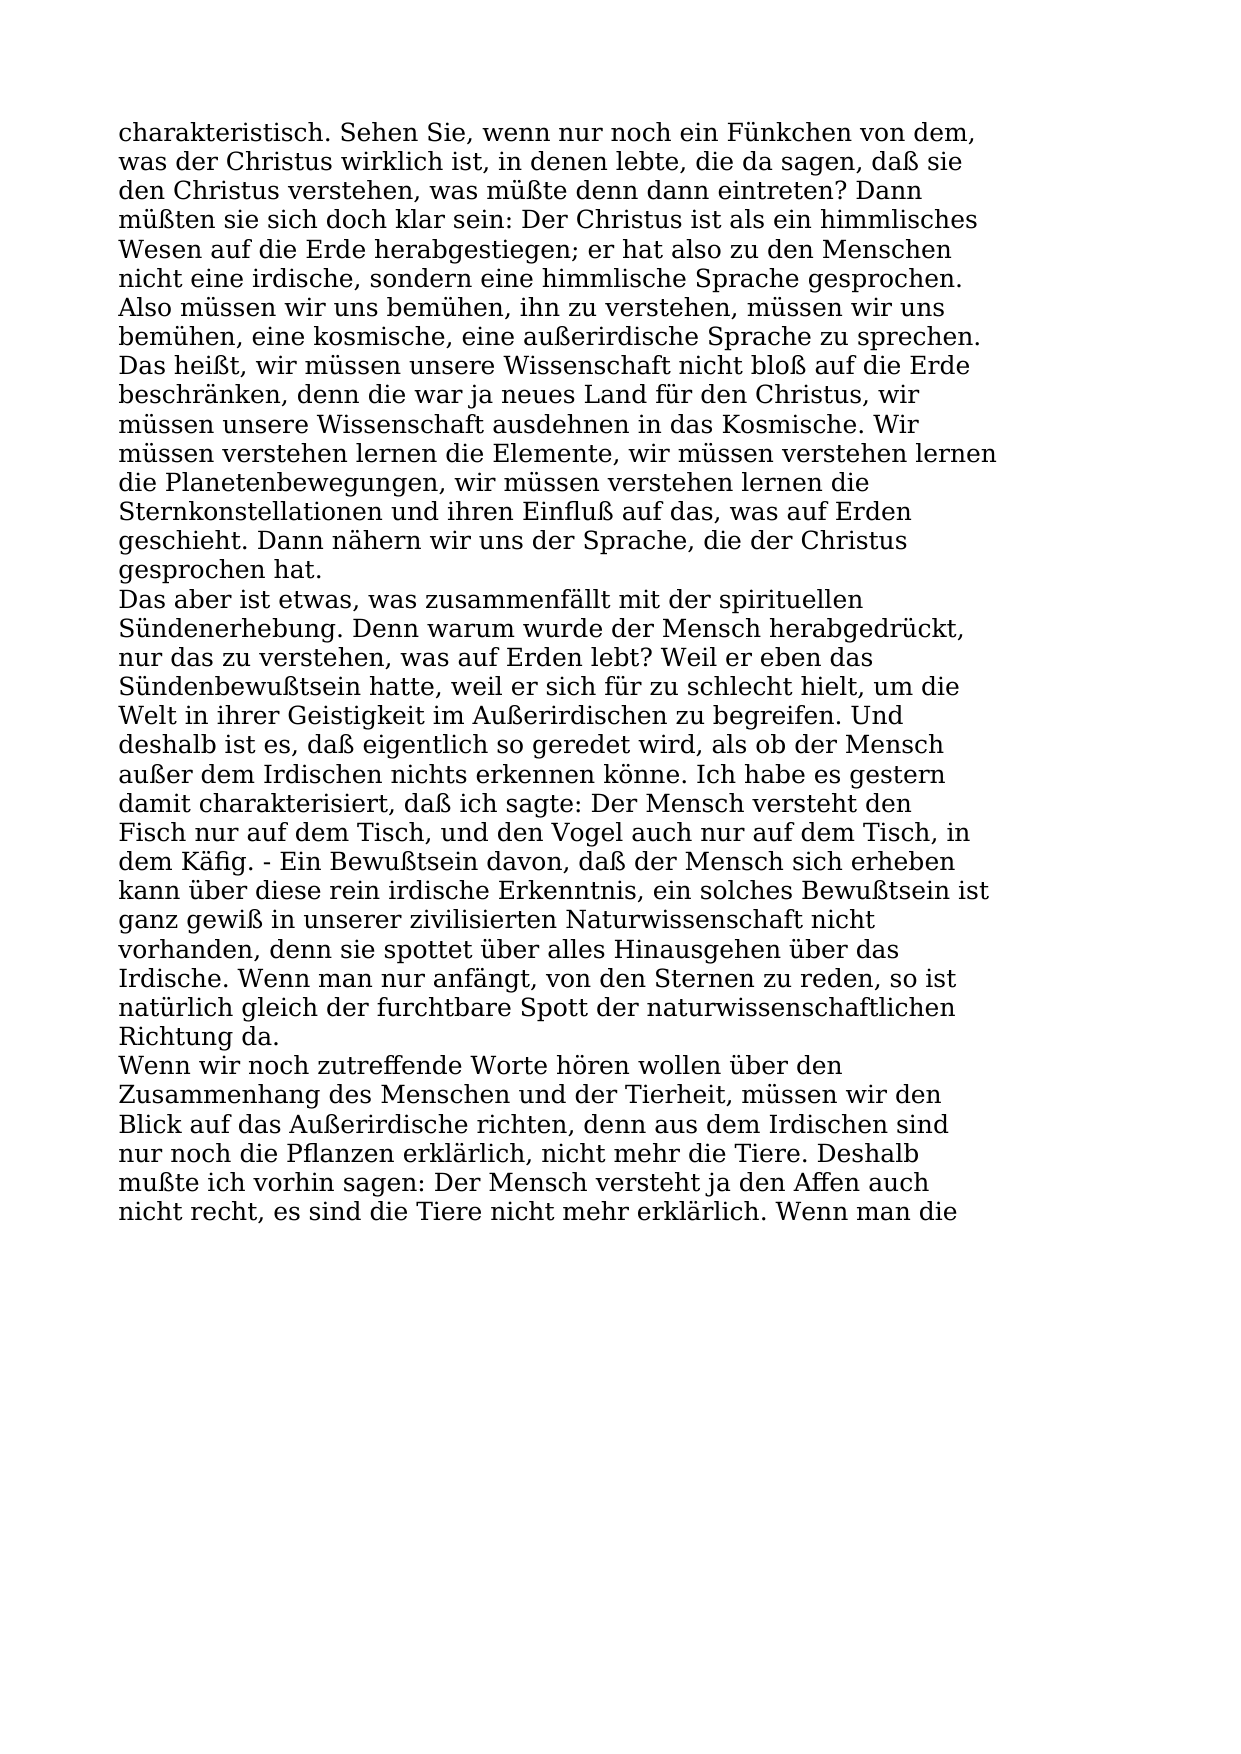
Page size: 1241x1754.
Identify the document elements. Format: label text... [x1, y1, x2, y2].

text nur noch die Pflanzen erklärlich, nicht mehr die Tiere. Deshalb [118, 1139, 1122, 1168]
text natürlich gleich der furchtbare Spott der naturwissenschaftlichen [118, 993, 1122, 1022]
text Wenn wir noch zutreffende Worte hören wollen über den [118, 1051, 1122, 1081]
text Also müssen wir uns bemühen, ihn zu verstehen, müssen wir uns [118, 293, 1122, 322]
text müssen verstehen lernen die Elemente, wir müssen verstehen lernen [118, 439, 1122, 468]
text Das aber ist etwas, was zusammenfällt mit der spirituellen [118, 585, 1122, 614]
text bemühen, eine kosmische, eine außerirdische Sprache zu sprechen. [118, 322, 1122, 351]
text ganz gewiß in unserer zivilisierten Naturwissenschaft nicht [118, 906, 1122, 935]
text Sternkonstellationen und ihren Einfluß auf das, was auf Erden [118, 497, 1122, 526]
text die Planetenbewegungen, wir müssen verstehen lernen die [118, 468, 1122, 497]
text Sündenbewußtsein hatte, weil er sich für zu schlecht hielt, um die [118, 672, 1122, 701]
text müßten sie sich doch klar sein: Der Christus ist als ein himmlisches [118, 206, 1122, 235]
text Richtung da. [118, 1022, 1122, 1051]
text nicht recht, es sind die Tiere nicht mehr erklärlich. Wenn man die [118, 1197, 1122, 1226]
text gesprochen hat. [118, 556, 1122, 585]
text nur das zu verstehen, was auf Erden lebt? Weil er eben das [118, 643, 1122, 672]
text vorhanden, denn sie spottet über alles Hinausgehen über das [118, 935, 1122, 964]
text nicht eine irdische, sondern eine himmlische Sprache gesprochen. [118, 264, 1122, 293]
text außer dem Irdischen nichts erkennen könne. Ich habe es gestern [118, 760, 1122, 789]
text Irdische. Wenn man nur anfängt, von den Sternen zu reden, so ist [118, 964, 1122, 993]
text mußte ich vorhin sagen: Der Mensch versteht ja den Affen auch [118, 1168, 1122, 1197]
text kann über diese rein irdische Erkenntnis, ein solches Bewußtsein ist [118, 876, 1122, 906]
text Das heißt, wir müssen unsere Wissenschaft nicht bloß auf die Erde [118, 351, 1122, 381]
text müssen unsere Wissenschaft ausdehnen in das Kosmische. Wir [118, 410, 1122, 439]
text geschieht. Dann nähern wir uns der Sprache, die der Christus [118, 526, 1122, 556]
text den Christus verstehen, was müßte denn dann eintreten? Dann [118, 176, 1122, 206]
text deshalb ist es, daß eigentlich so geredet wird, als ob der Mensch [118, 731, 1122, 760]
text was der Christus wirklich ist, in denen lebte, die da sagen, daß sie [118, 147, 1122, 176]
text damit charakterisiert, daß ich sagte: Der Mensch versteht den [118, 789, 1122, 818]
text Fisch nur auf dem Tisch, und den Vogel auch nur auf dem Tisch, in [118, 818, 1122, 847]
text charakteristisch. Sehen Sie, wenn nur noch ein Fünkchen von dem, [118, 118, 1122, 147]
text dem Käfig. - Ein Bewußtsein davon, daß der Mensch sich erheben [118, 847, 1122, 876]
text Sündenerhebung. Denn warum wurde der Mensch herabgedrückt, [118, 614, 1122, 643]
text Welt in ihrer Geistigkeit im Außerirdischen zu begreifen. Und [118, 701, 1122, 731]
text beschränken, denn die war ja neues Land für den Christus, wir [118, 381, 1122, 410]
text Blick auf das Außerirdische richten, denn aus dem Irdischen sind [118, 1110, 1122, 1139]
text Wesen auf die Erde herabgestiegen; er hat also zu den Menschen [118, 235, 1122, 264]
text Zusammenhang des Menschen und der Tierheit, müssen wir den [118, 1081, 1122, 1110]
